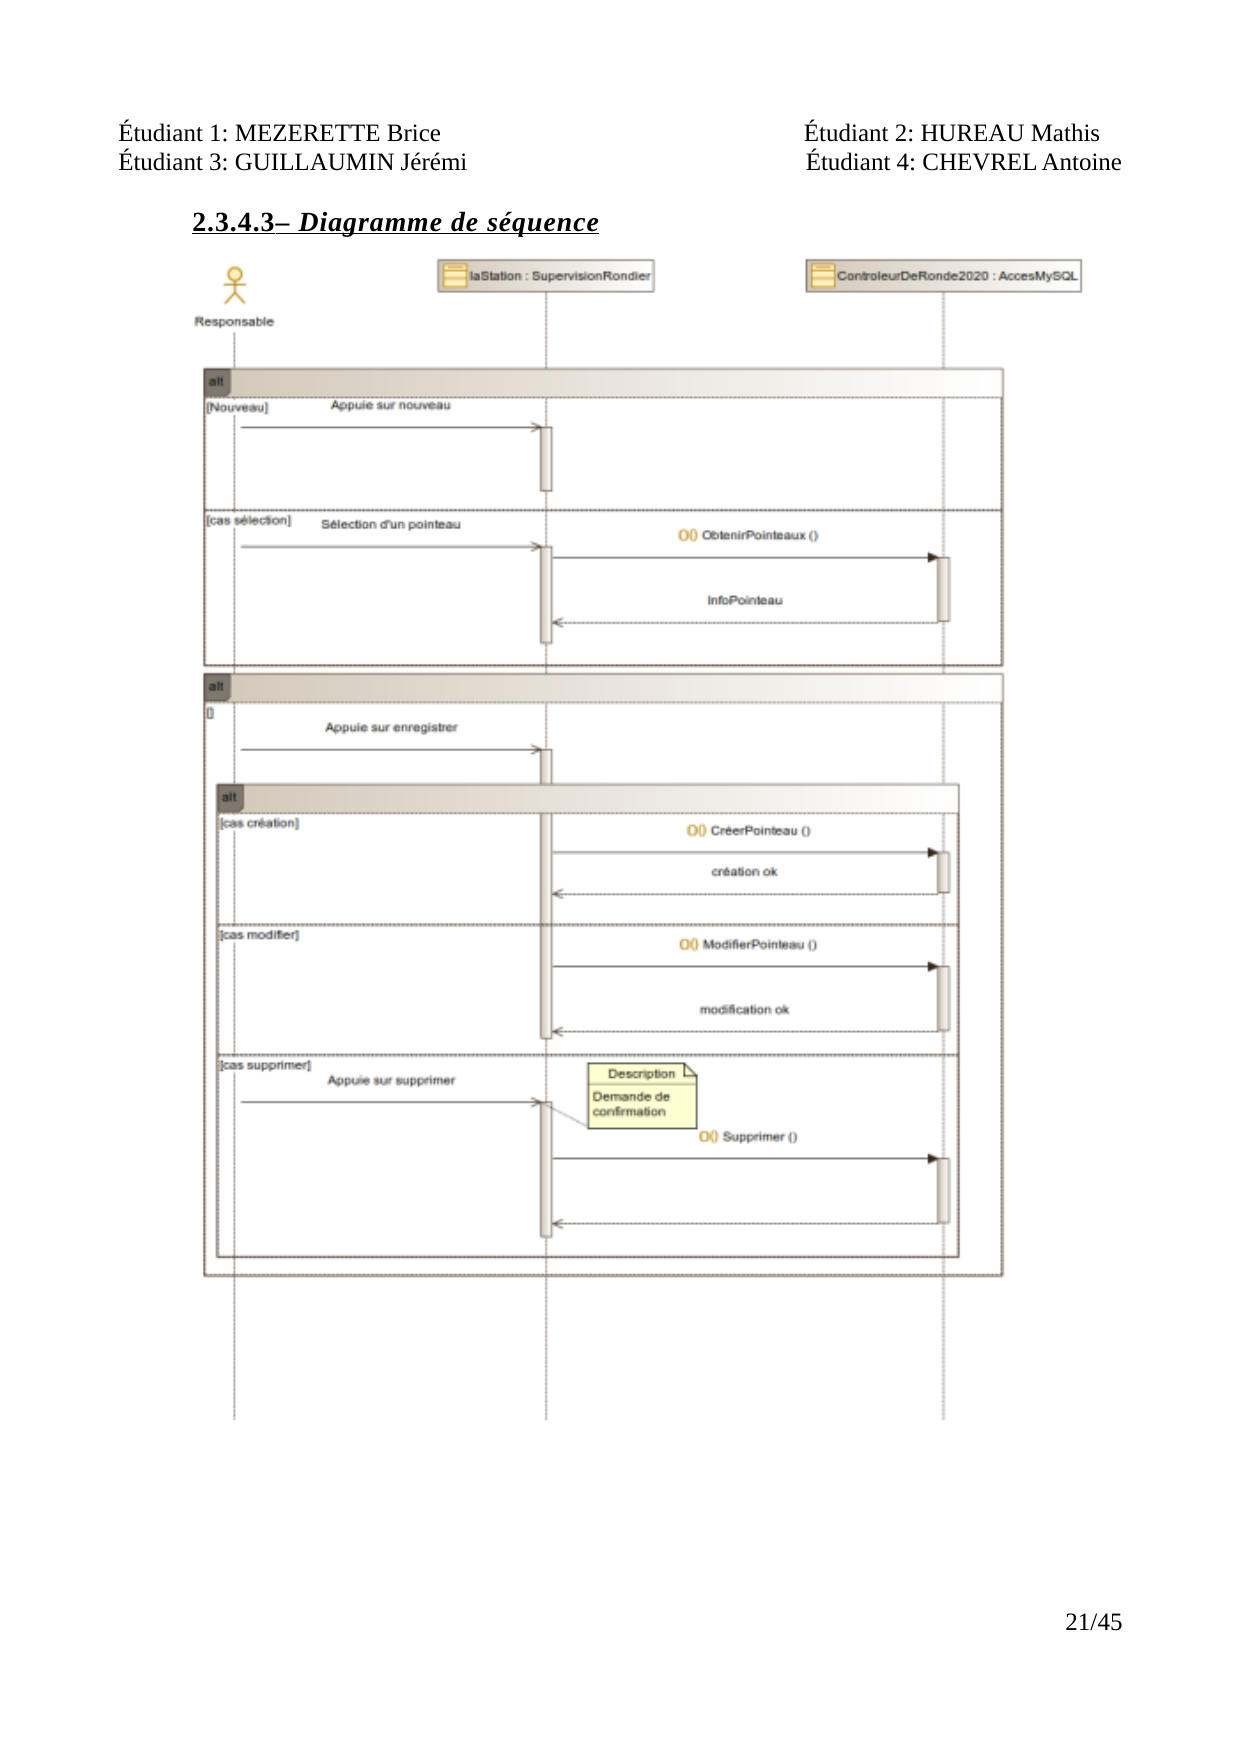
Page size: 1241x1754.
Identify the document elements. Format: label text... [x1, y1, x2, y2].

subtitle 2.3.4.3– Diagramme de séquence [118, 205, 1122, 237]
picture [147, 249, 1093, 1431]
